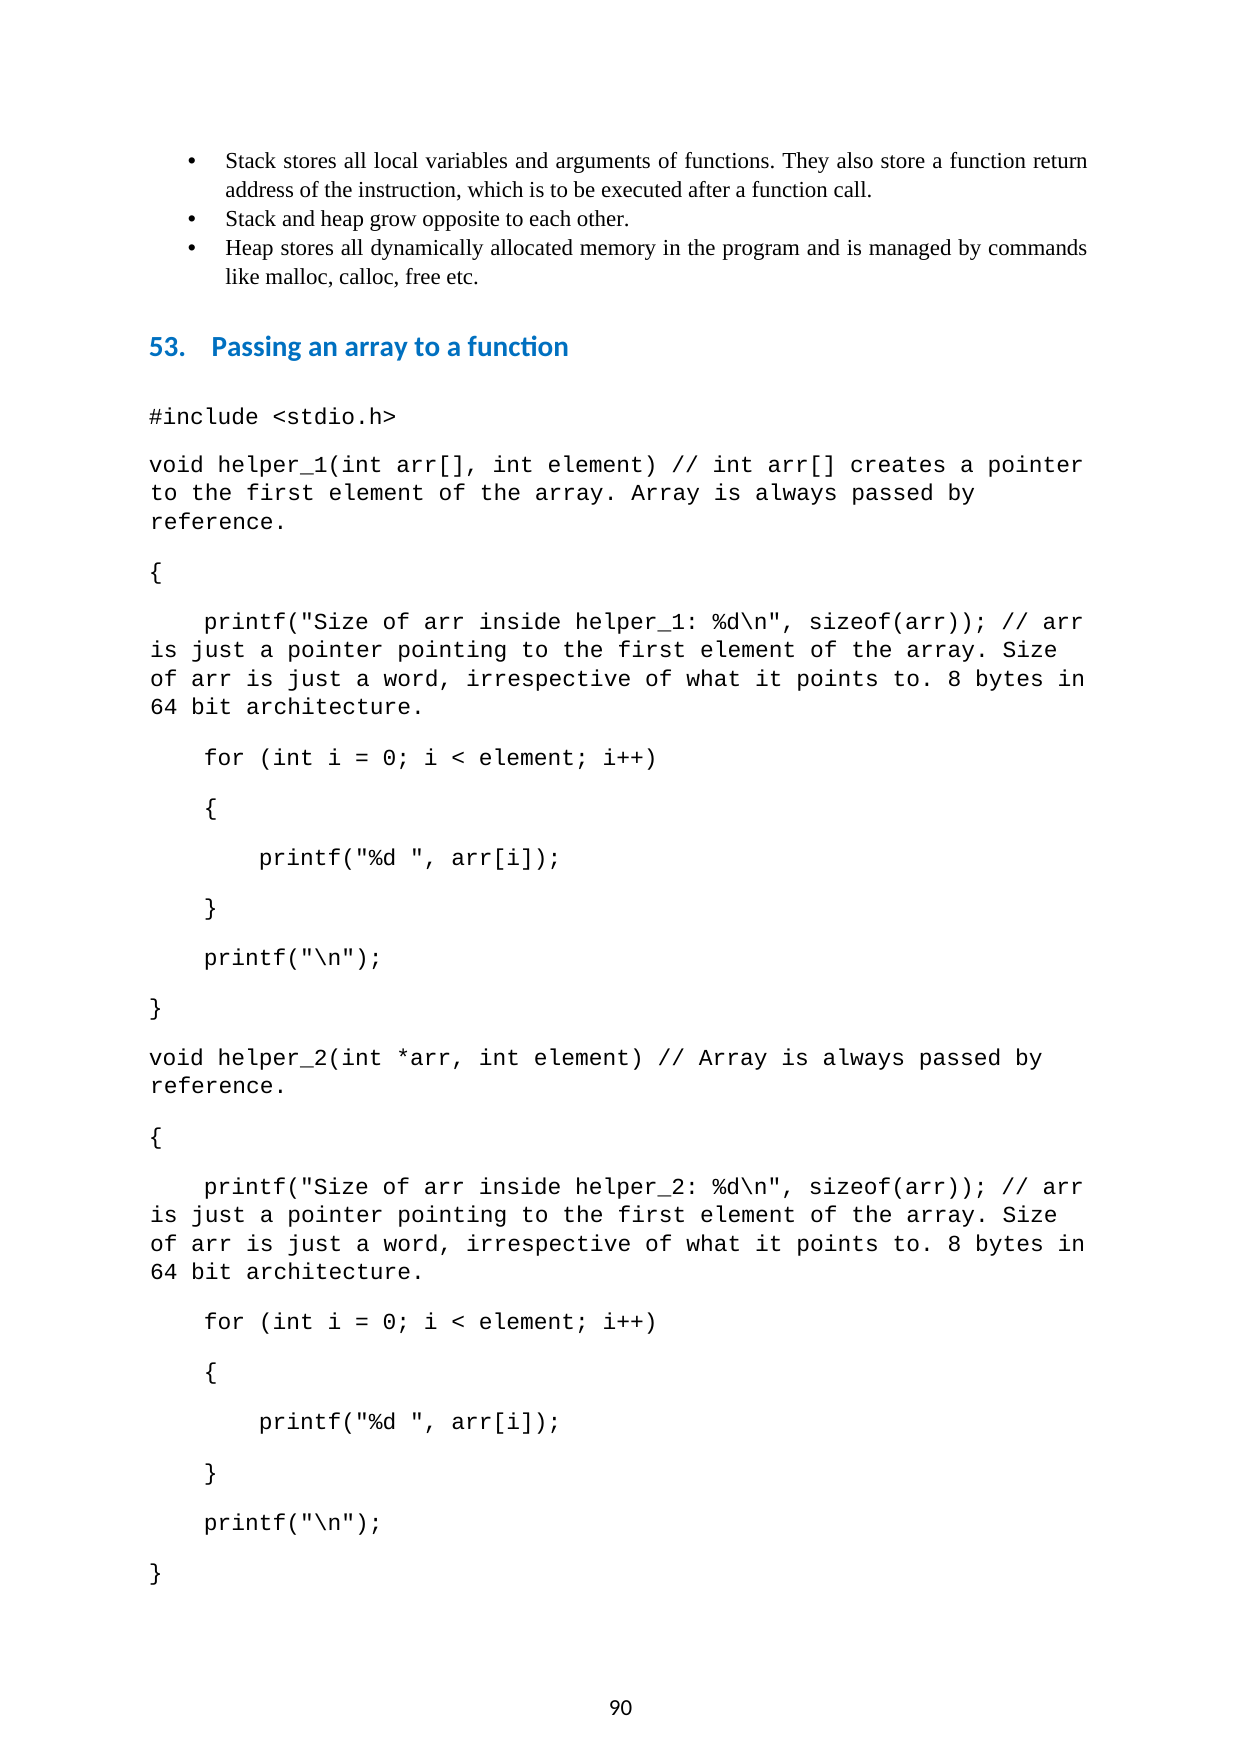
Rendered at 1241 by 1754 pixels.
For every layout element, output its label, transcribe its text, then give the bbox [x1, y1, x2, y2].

text { [149, 1125, 1087, 1151]
text for (int i = 0; i < element; i++) [149, 1311, 1087, 1336]
text printf("Size of arr inside helper_2: %d\n", sizeof(arr)); // arr is just a pointer pointing to the first element of the array. Size of arr is just a word, irrespective of what it points to. 8 bytes in 64 bit architecture. [149, 1175, 1087, 1286]
text printf("%d ", arr[i]); [149, 846, 1087, 872]
text for (int i = 0; i < element; i++) [149, 746, 1087, 772]
list Stack and heap grow opposite to each other. [188, 205, 1089, 232]
list Heap stores all dynamically allocated memory in the program and is managed by commands like malloc, calloc, free etc. [188, 234, 1089, 289]
text printf("\n"); [149, 1511, 1087, 1537]
text printf("Size of arr inside helper_1: %d\n", sizeof(arr)); // arr is just a pointer pointing to the first element of the array. Size of arr is just a word, irrespective of what it points to. 8 bytes in 64 bit architecture. [149, 610, 1087, 722]
text } [149, 996, 1087, 1022]
text void helper_1(int arr[], int element) // int arr[] creates a pointer to the first element of the array. Array is always passed by reference. [149, 453, 1087, 536]
list Stack stores all local variables and arguments of functions. They also store a function return address of the instruction, which is to be executed after a function call. [188, 147, 1089, 202]
text printf("%d ", arr[i]); [149, 1411, 1087, 1437]
text printf("\n"); [149, 946, 1087, 972]
text { [149, 560, 1087, 586]
text void helper_2(int *arr, int element) // Array is always passed by reference. [149, 1046, 1087, 1101]
text } [149, 1561, 1087, 1587]
text #include <stdio.h> [149, 406, 1087, 432]
text { [149, 1361, 1087, 1387]
text } [149, 1461, 1087, 1487]
subtitle Passing an array to a function [149, 328, 771, 364]
text } [149, 896, 1087, 922]
text { [149, 796, 1087, 822]
